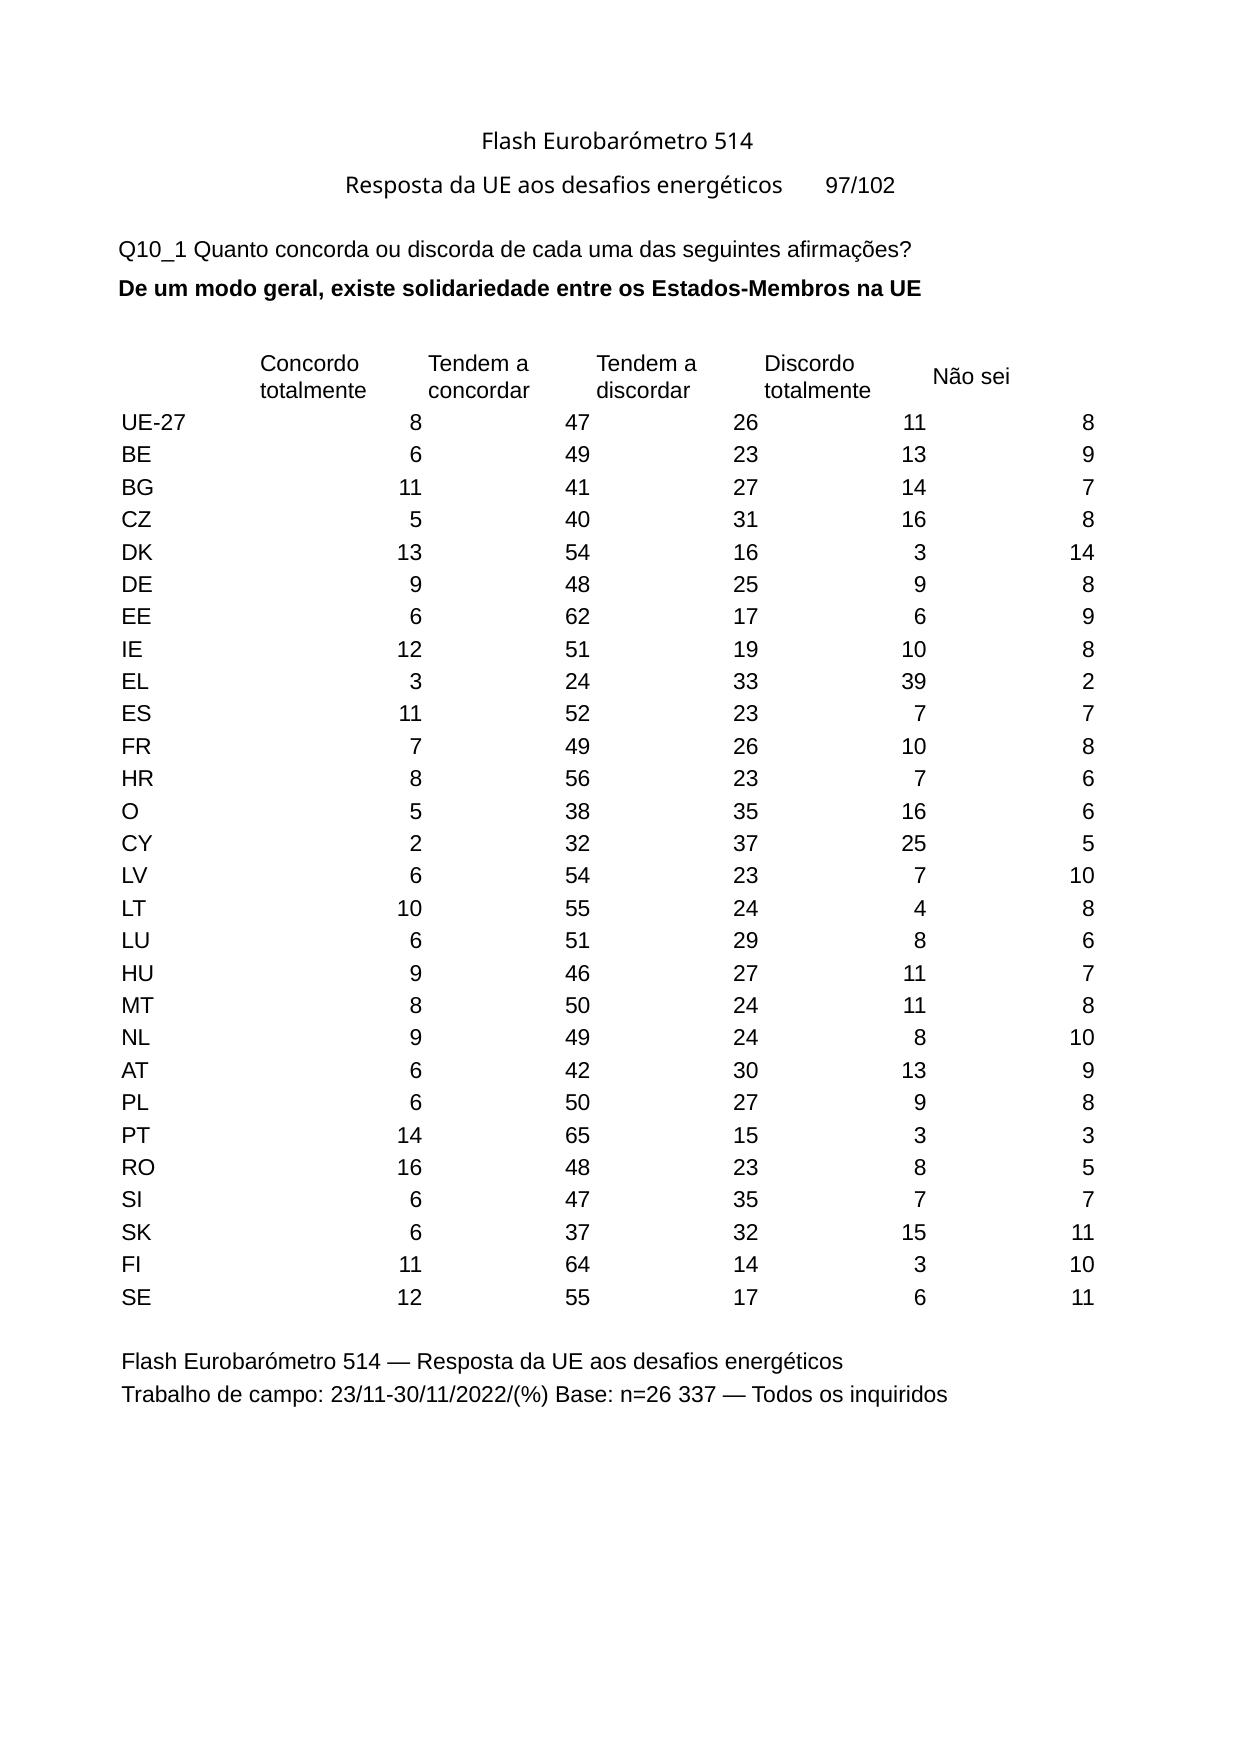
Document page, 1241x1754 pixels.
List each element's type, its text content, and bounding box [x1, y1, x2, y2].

table_cell BE [118, 438, 257, 471]
text Q10_1 Quanto concorda ou discorda de cada uma das seguintes afirmações? [118, 236, 1122, 262]
table_cell 14 [761, 471, 929, 503]
table_cell 14 [257, 1119, 425, 1151]
table_cell 5 [929, 1151, 1097, 1183]
table_cell 11 [761, 406, 929, 438]
table_header Concordo totalmente [257, 347, 425, 406]
table_cell 8 [929, 892, 1097, 924]
table_cell 9 [929, 438, 1097, 471]
table_cell 8 [929, 503, 1097, 535]
table_cell 6 [257, 1054, 425, 1086]
table_cell 52 [425, 698, 593, 730]
table_cell 8 [929, 406, 1097, 438]
table_cell 49 [425, 438, 593, 471]
table_cell 6 [257, 600, 425, 633]
table_cell 33 [593, 665, 761, 697]
table_cell 8 [257, 762, 425, 794]
table_cell 25 [761, 827, 929, 859]
table_cell 51 [425, 633, 593, 665]
table_cell 11 [257, 471, 425, 503]
table_cell 9 [761, 568, 929, 600]
table_cell 10 [257, 892, 425, 924]
table_cell SI [118, 1183, 257, 1216]
table_cell 49 [425, 730, 593, 762]
table_cell 19 [593, 633, 761, 665]
table_cell EL [118, 665, 257, 697]
table_cell 47 [425, 406, 593, 438]
table_cell Trabalho de campo: 23/11-30/11/2022/(%) Base: n=26 337 — Todos os inquiridos [118, 1378, 1097, 1410]
table_cell 6 [257, 1183, 425, 1216]
table_cell 6 [761, 600, 929, 633]
table_cell 14 [929, 535, 1097, 568]
table_cell O [118, 795, 257, 827]
table_cell 10 [761, 633, 929, 665]
table_cell 15 [761, 1216, 929, 1248]
table_cell 6 [929, 795, 1097, 827]
table_cell 37 [593, 827, 761, 859]
table_cell 40 [425, 503, 593, 535]
table_cell 9 [257, 957, 425, 989]
table_cell AT [118, 1054, 257, 1086]
table_cell 35 [593, 1183, 761, 1216]
table_cell 3 [761, 535, 929, 568]
table_cell 55 [425, 892, 593, 924]
table_cell [761, 1313, 929, 1345]
table_cell 16 [761, 503, 929, 535]
table_cell 6 [929, 924, 1097, 957]
table_cell RO [118, 1151, 257, 1183]
table_cell UE-27 [118, 406, 257, 438]
table_cell 35 [593, 795, 761, 827]
table_cell 3 [761, 1119, 929, 1151]
table_cell 10 [929, 859, 1097, 892]
table_cell NL [118, 1021, 257, 1054]
table_cell 12 [257, 633, 425, 665]
table_cell 9 [929, 1054, 1097, 1086]
table_cell FI [118, 1248, 257, 1281]
table_cell 6 [257, 1086, 425, 1118]
table_cell 9 [257, 568, 425, 600]
table_cell 51 [425, 924, 593, 957]
table_cell 64 [425, 1248, 593, 1281]
table_cell 15 [593, 1119, 761, 1151]
table_cell 56 [425, 762, 593, 794]
table_cell PL [118, 1086, 257, 1118]
table_cell 23 [593, 1151, 761, 1183]
table_cell 32 [425, 827, 593, 859]
table_cell 29 [593, 924, 761, 957]
table_cell 37 [425, 1216, 593, 1248]
table_cell 11 [761, 989, 929, 1021]
table_cell 42 [425, 1054, 593, 1086]
table_cell DE [118, 568, 257, 600]
table_cell 32 [593, 1216, 761, 1248]
table_cell 16 [593, 535, 761, 568]
table_cell 25 [593, 568, 761, 600]
table_cell [593, 1313, 761, 1345]
table_cell 41 [425, 471, 593, 503]
table_cell 11 [257, 698, 425, 730]
table_cell 11 [761, 957, 929, 989]
table_cell LV [118, 859, 257, 892]
table_cell 23 [593, 698, 761, 730]
table_cell 5 [257, 503, 425, 535]
table_cell 62 [425, 600, 593, 633]
table_cell 24 [593, 989, 761, 1021]
table_cell 27 [593, 957, 761, 989]
table_cell 4 [761, 892, 929, 924]
table_cell 11 [929, 1216, 1097, 1248]
table_cell IE [118, 633, 257, 665]
table_cell 7 [761, 698, 929, 730]
table_cell 27 [593, 471, 761, 503]
table_cell 7 [929, 1183, 1097, 1216]
table_header Tendem a concordar [425, 347, 593, 406]
table_cell 8 [929, 568, 1097, 600]
table_cell 65 [425, 1119, 593, 1151]
table_cell 24 [593, 1021, 761, 1054]
table_cell 13 [761, 1054, 929, 1086]
table_cell 13 [257, 535, 425, 568]
table_cell LU [118, 924, 257, 957]
table_cell 13 [761, 438, 929, 471]
table_cell 10 [929, 1021, 1097, 1054]
table_cell 48 [425, 568, 593, 600]
table_cell [257, 1313, 425, 1345]
table_cell 50 [425, 989, 593, 1021]
table_header Tendem a discordar [593, 347, 761, 406]
table_cell 8 [929, 1086, 1097, 1118]
table_cell 55 [425, 1281, 593, 1313]
table_cell 14 [593, 1248, 761, 1281]
table_cell 24 [593, 892, 761, 924]
table_cell 24 [425, 665, 593, 697]
table_header [118, 347, 257, 406]
table_cell 47 [425, 1183, 593, 1216]
table_header Discordo totalmente [761, 347, 929, 406]
table_cell 7 [929, 698, 1097, 730]
table_cell 23 [593, 859, 761, 892]
text De um modo geral, existe solidariedade entre os Estados-Membros na UE [118, 275, 1122, 302]
table_cell 9 [929, 600, 1097, 633]
table_cell 46 [425, 957, 593, 989]
table_cell MT [118, 989, 257, 1021]
table_cell 3 [761, 1248, 929, 1281]
table_cell [425, 1313, 593, 1345]
table_cell 17 [593, 600, 761, 633]
table_cell 6 [257, 1216, 425, 1248]
table_cell 9 [761, 1086, 929, 1118]
table_cell 6 [257, 859, 425, 892]
table_cell 2 [929, 665, 1097, 697]
table_cell 11 [929, 1281, 1097, 1313]
table_cell 17 [593, 1281, 761, 1313]
table_cell PT [118, 1119, 257, 1151]
table_cell 11 [257, 1248, 425, 1281]
table_cell 23 [593, 438, 761, 471]
table_cell EE [118, 600, 257, 633]
table_cell 7 [761, 762, 929, 794]
table_cell SK [118, 1216, 257, 1248]
table_cell LT [118, 892, 257, 924]
table_cell 54 [425, 859, 593, 892]
table_cell CZ [118, 503, 257, 535]
table_cell 26 [593, 730, 761, 762]
table_cell 5 [257, 795, 425, 827]
table_cell 8 [257, 989, 425, 1021]
table_cell 7 [761, 1183, 929, 1216]
table_cell 8 [761, 1021, 929, 1054]
table_cell HR [118, 762, 257, 794]
table_cell 8 [761, 1151, 929, 1183]
table_cell 8 [929, 989, 1097, 1021]
table_cell 6 [761, 1281, 929, 1313]
table_cell BG [118, 471, 257, 503]
table_cell 54 [425, 535, 593, 568]
table_cell 27 [593, 1086, 761, 1118]
table_cell 31 [593, 503, 761, 535]
table_cell 30 [593, 1054, 761, 1086]
table_cell 7 [929, 957, 1097, 989]
table_cell 7 [929, 471, 1097, 503]
table_cell ES [118, 698, 257, 730]
table_cell 2 [257, 827, 425, 859]
table_cell 48 [425, 1151, 593, 1183]
table_cell SE [118, 1281, 257, 1313]
table_cell 8 [761, 924, 929, 957]
table_cell 38 [425, 795, 593, 827]
table_cell 16 [761, 795, 929, 827]
table_cell 7 [761, 859, 929, 892]
table_cell 6 [257, 438, 425, 471]
table_cell 12 [257, 1281, 425, 1313]
table_cell Flash Eurobarómetro 514 — Resposta da UE aos desafios energéticos [118, 1345, 1097, 1378]
table_cell HU [118, 957, 257, 989]
table_cell 49 [425, 1021, 593, 1054]
table_cell 9 [257, 1021, 425, 1054]
table_cell 3 [929, 1119, 1097, 1151]
table_cell 5 [929, 827, 1097, 859]
table_cell 8 [257, 406, 425, 438]
table_cell 50 [425, 1086, 593, 1118]
table_cell 6 [929, 762, 1097, 794]
table_cell DK [118, 535, 257, 568]
table_cell 39 [761, 665, 929, 697]
table_cell 23 [593, 762, 761, 794]
table_cell 3 [257, 665, 425, 697]
table_cell 10 [761, 730, 929, 762]
table_cell CY [118, 827, 257, 859]
table_cell 8 [929, 730, 1097, 762]
table_cell [118, 1313, 257, 1345]
table_cell 26 [593, 406, 761, 438]
table_cell [929, 1313, 1097, 1345]
table_cell 10 [929, 1248, 1097, 1281]
table_cell 6 [257, 924, 425, 957]
table_cell 8 [929, 633, 1097, 665]
table_cell FR [118, 730, 257, 762]
table_header Não sei [929, 347, 1097, 406]
table_cell 16 [257, 1151, 425, 1183]
table_cell 7 [257, 730, 425, 762]
